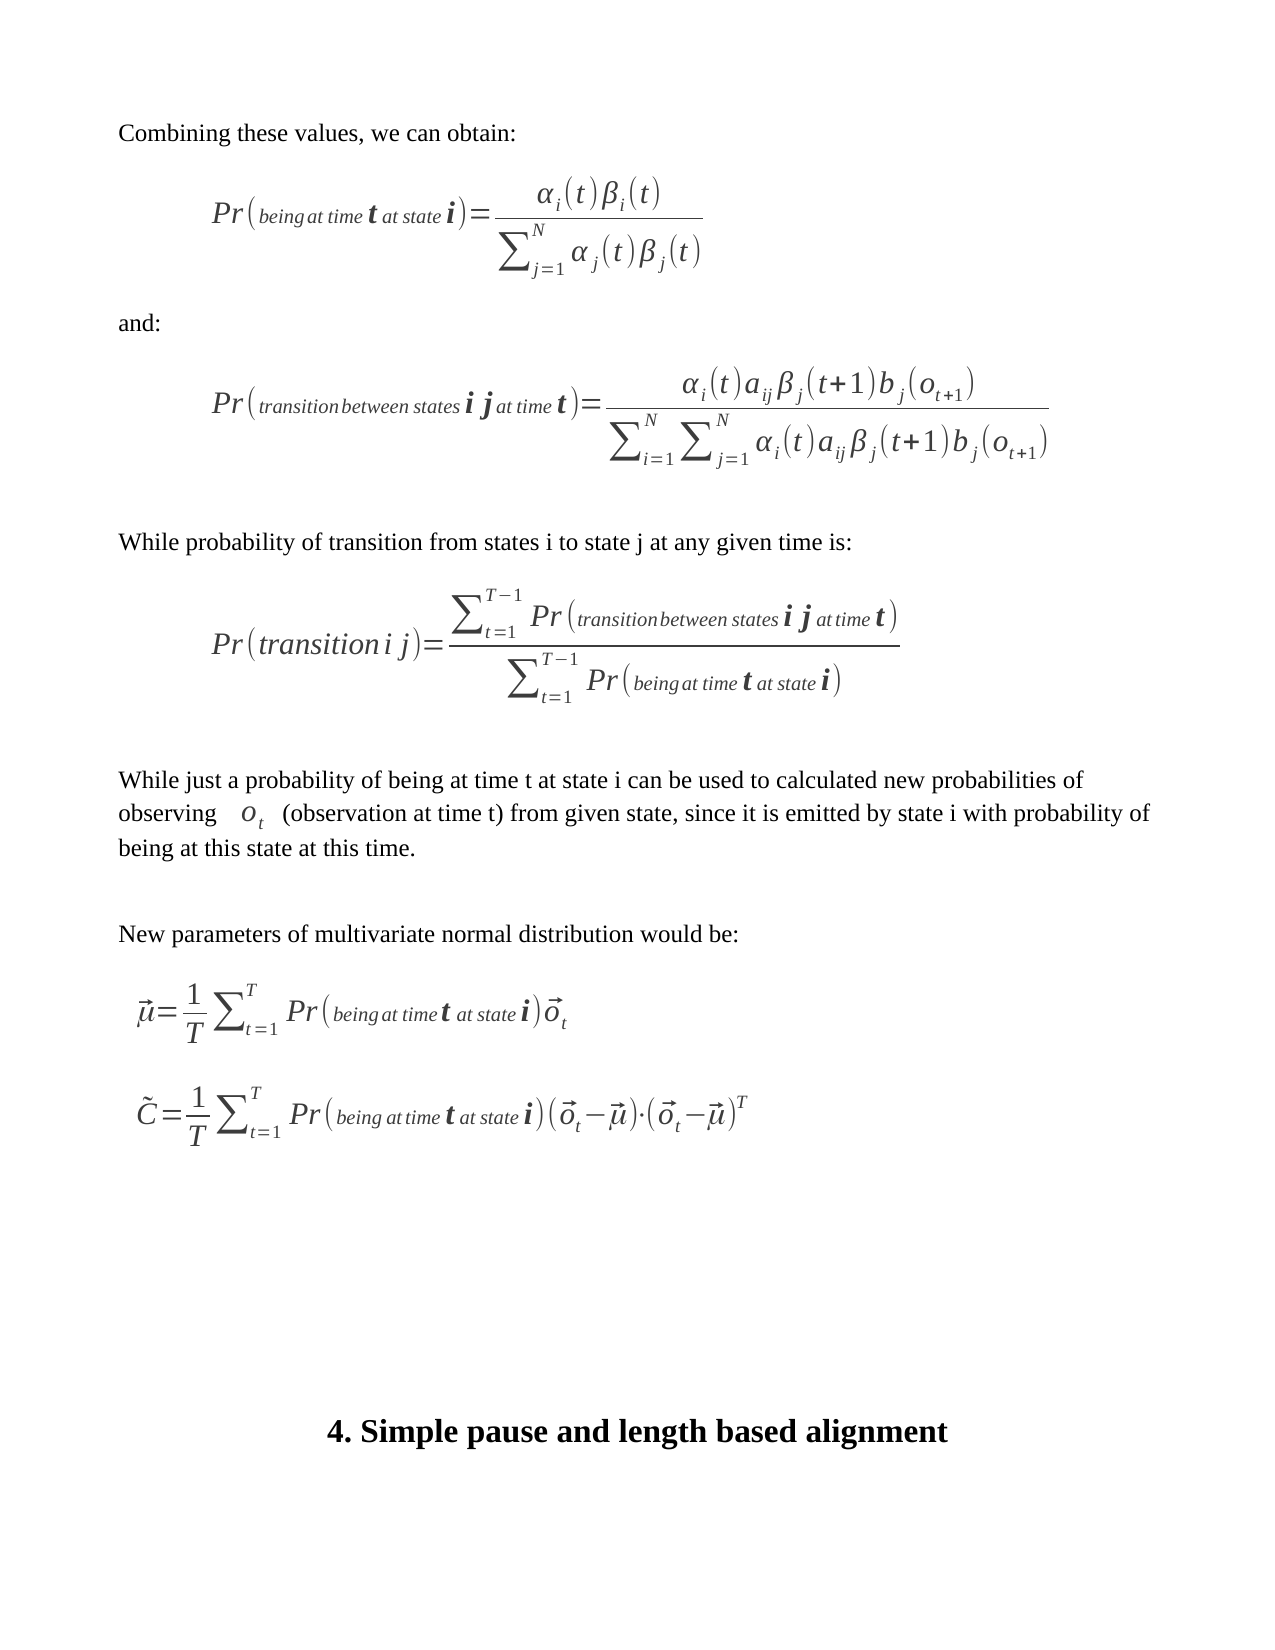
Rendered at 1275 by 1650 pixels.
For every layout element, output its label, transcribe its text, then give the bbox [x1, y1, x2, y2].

text and: [118, 308, 1157, 337]
text While just a probability of being at time t at state i can be used to calculated new probabilities of observing (observation at time t) from given state, since it is emitted by state i with probability of being at this state at this time. [118, 765, 1157, 862]
text While probability of transition from states i to state j at any given time is: [118, 527, 1157, 556]
text Combining these values, we can obtain: [118, 118, 1157, 147]
text New parameters of multivariate normal distribution would be: [118, 919, 1157, 948]
text 4. Simple pause and length based alignment [118, 1412, 1157, 1450]
